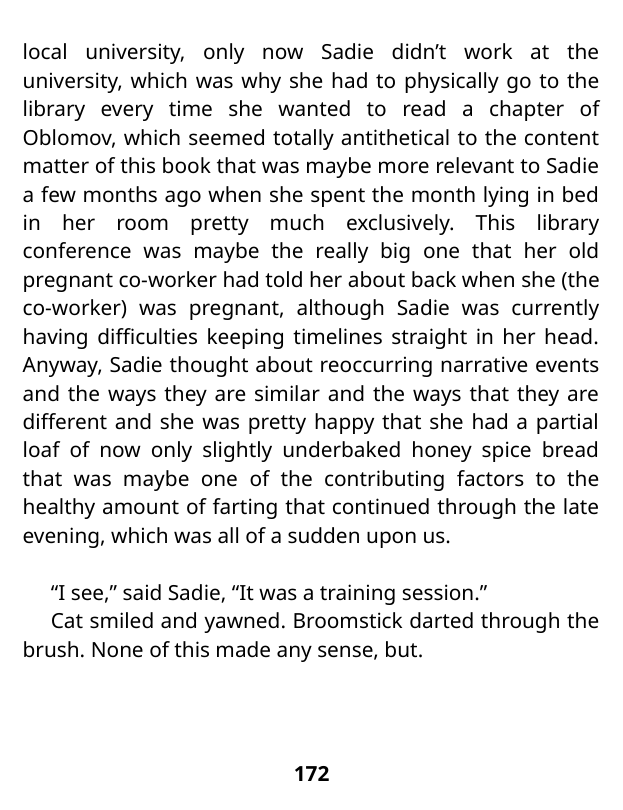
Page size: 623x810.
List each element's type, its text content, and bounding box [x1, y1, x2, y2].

text “I see,” said Sadie, “It was a training session.” [22, 578, 600, 606]
text local university, only now Sadie didn’t work at the university, which was why she had to physically go to the library every time she wanted to read a chapter of Oblomov, which seemed totally antithetical to the content matter of this book that was maybe more relevant to Sadie a few months ago when she spent the month lying in bed in her room pretty much exclusively. This library conference was maybe the really big one that her old pregnant co-worker had told her about back when she (the co-worker) was pregnant, although Sadie was currently having difficulties keeping timelines straight in her head. Anyway, Sadie thought about reoccurring narrative events and the ways they are similar and the ways that they are different and she was pretty happy that she had a partial loaf of now only slightly underbaked honey spice bread that was maybe one of the contributing factors to the healthy amount of farting that continued through the late evening, which was all of a sudden upon us. [22, 37, 600, 549]
text Cat smiled and yawned. Broomstick darted through the brush. None of this made any sense, but. [22, 606, 600, 663]
